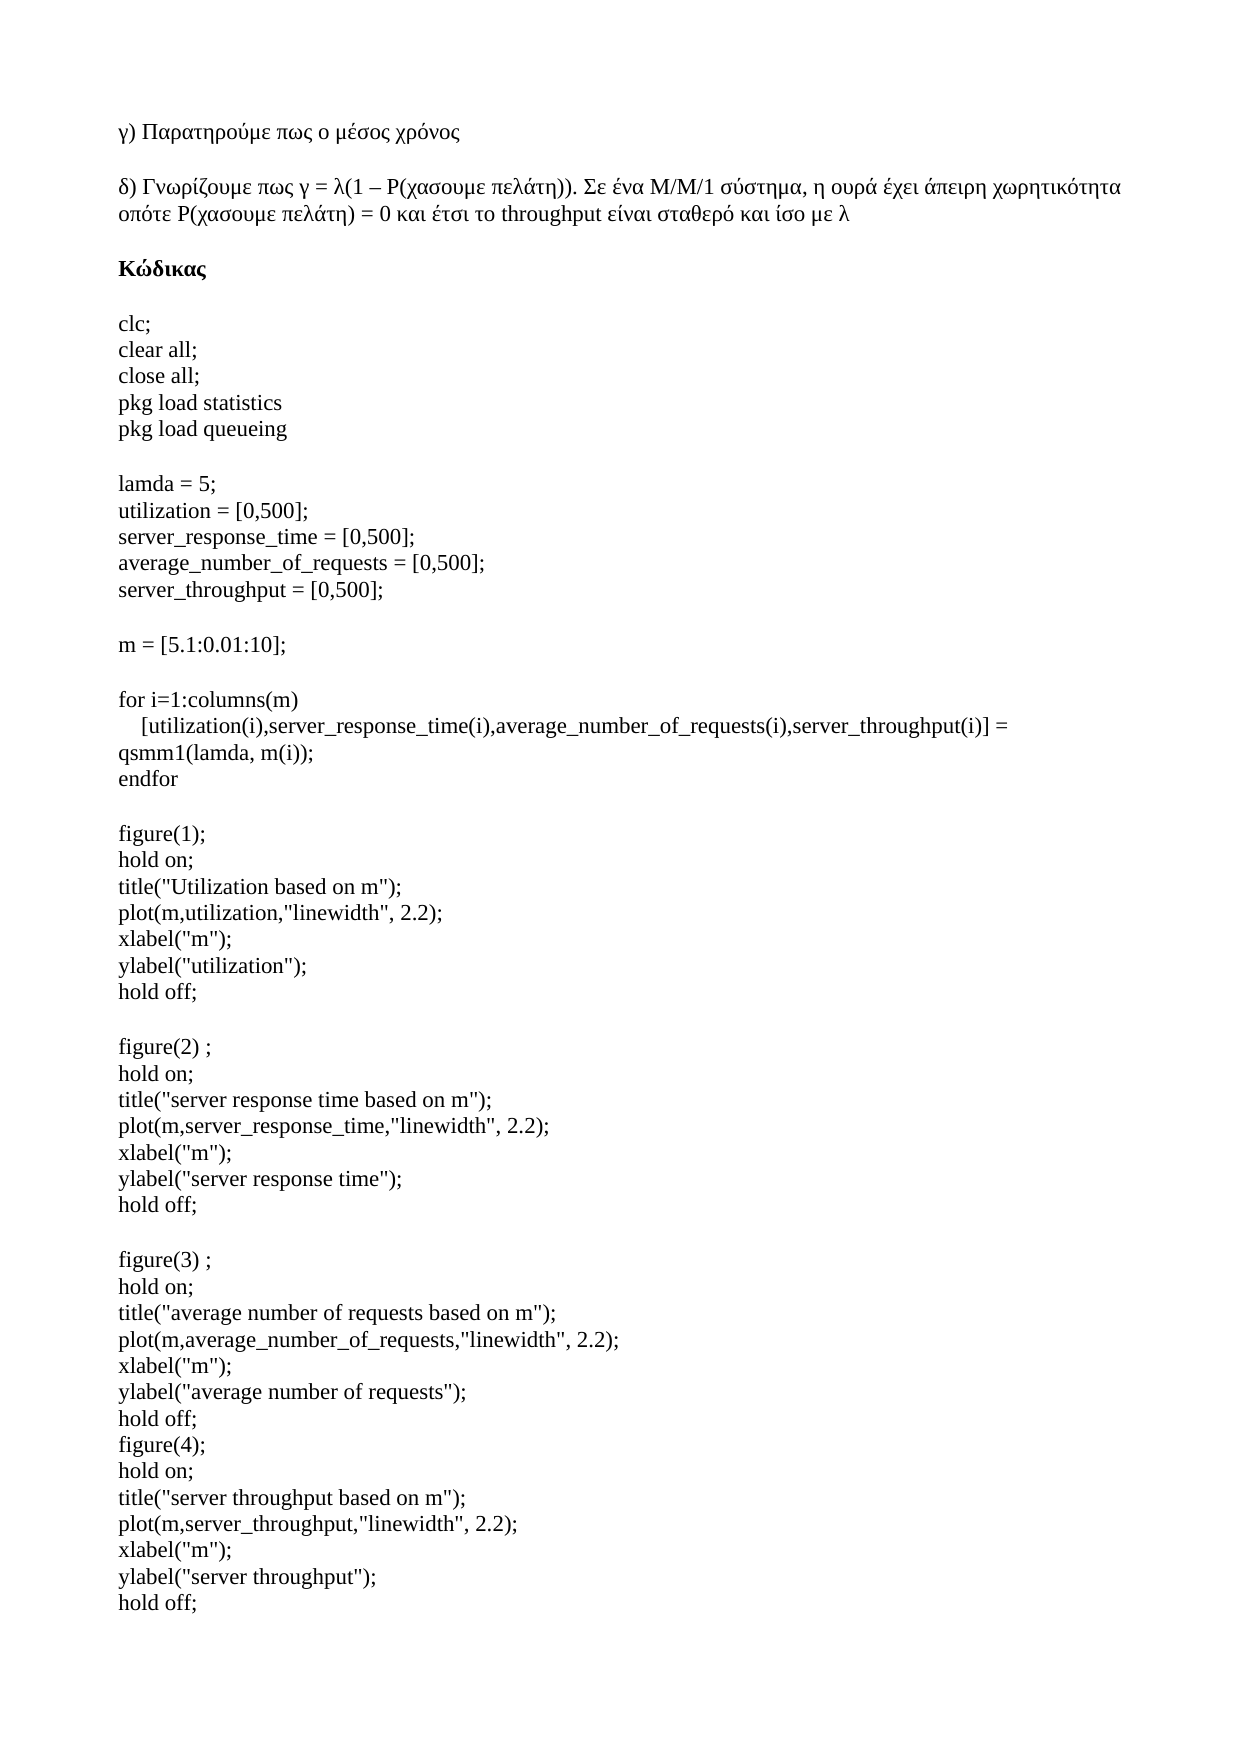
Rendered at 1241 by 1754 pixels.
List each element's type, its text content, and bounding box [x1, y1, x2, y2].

text server_throughput = [0,500]; [118, 576, 1122, 602]
text for i=1:columns(m) [118, 686, 1122, 712]
text lamda = 5; [118, 470, 1122, 497]
text utilization = [0,500]; [118, 497, 1122, 523]
text title("server throughput based on m"); [118, 1484, 1122, 1510]
text plot(m,utilization,"linewidth", 2.2); [118, 899, 1122, 926]
text title("server response time based on m"); [118, 1086, 1122, 1112]
text xlabel("m"); [118, 1536, 1122, 1563]
text figure(1); [118, 820, 1122, 846]
text title("Utilization based on m"); [118, 873, 1122, 899]
text hold off; [118, 1589, 1122, 1616]
text ylabel("average number of requests"); [118, 1378, 1122, 1405]
text m = [5.1:0.01:10]; [118, 631, 1122, 657]
text xlabel("m"); [118, 1352, 1122, 1378]
text xlabel("m"); [118, 926, 1122, 952]
text pkg load queueing [118, 415, 1122, 442]
text hold on; [118, 846, 1122, 873]
text ylabel("server response time"); [118, 1165, 1122, 1191]
text endfor [118, 765, 1122, 791]
text pkg load statistics [118, 389, 1122, 415]
text hold on; [118, 1273, 1122, 1299]
text hold off; [118, 978, 1122, 1004]
text [utilization(i),server_response_time(i),average_number_of_requests(i),server_throughput(i)] = qsmm1(lamda, m(i)); [118, 712, 1122, 765]
text close all; [118, 362, 1122, 389]
text server_response_time = [0,500]; [118, 523, 1122, 549]
text plot(m,average_number_of_requests,"linewidth", 2.2); [118, 1326, 1122, 1352]
text Κώδικας [118, 255, 1122, 281]
text plot(m,server_response_time,"linewidth", 2.2); [118, 1112, 1122, 1139]
text ylabel("server throughput"); [118, 1563, 1122, 1589]
text clear all; [118, 336, 1122, 362]
text title("average number of requests based on m"); [118, 1299, 1122, 1326]
text γ) Παρατηρούμε πως ο μέσος χρόνος [118, 118, 1122, 144]
text average_number_of_requests = [0,500]; [118, 549, 1122, 576]
text plot(m,server_throughput,"linewidth", 2.2); [118, 1510, 1122, 1536]
text hold off; [118, 1405, 1122, 1431]
text hold on; [118, 1060, 1122, 1086]
text clc; [118, 310, 1122, 336]
text ylabel("utilization"); [118, 952, 1122, 978]
text hold off; [118, 1191, 1122, 1218]
text figure(3) ; [118, 1247, 1122, 1273]
text xlabel("m"); [118, 1139, 1122, 1165]
text hold on; [118, 1457, 1122, 1484]
text figure(2) ; [118, 1033, 1122, 1060]
text figure(4); [118, 1431, 1122, 1457]
text δ) Γνωρίζουμε πως γ = λ(1 – P(χασουμε πελάτη)). Σε ένα Μ/Μ/1 σύστημα, η ουρά έχει άπειρη χωρητικότητα οπότε P(χασουμε πελάτη) = 0 και έτσι το throughput είναι σταθερό και ίσο με λ [118, 173, 1122, 226]
